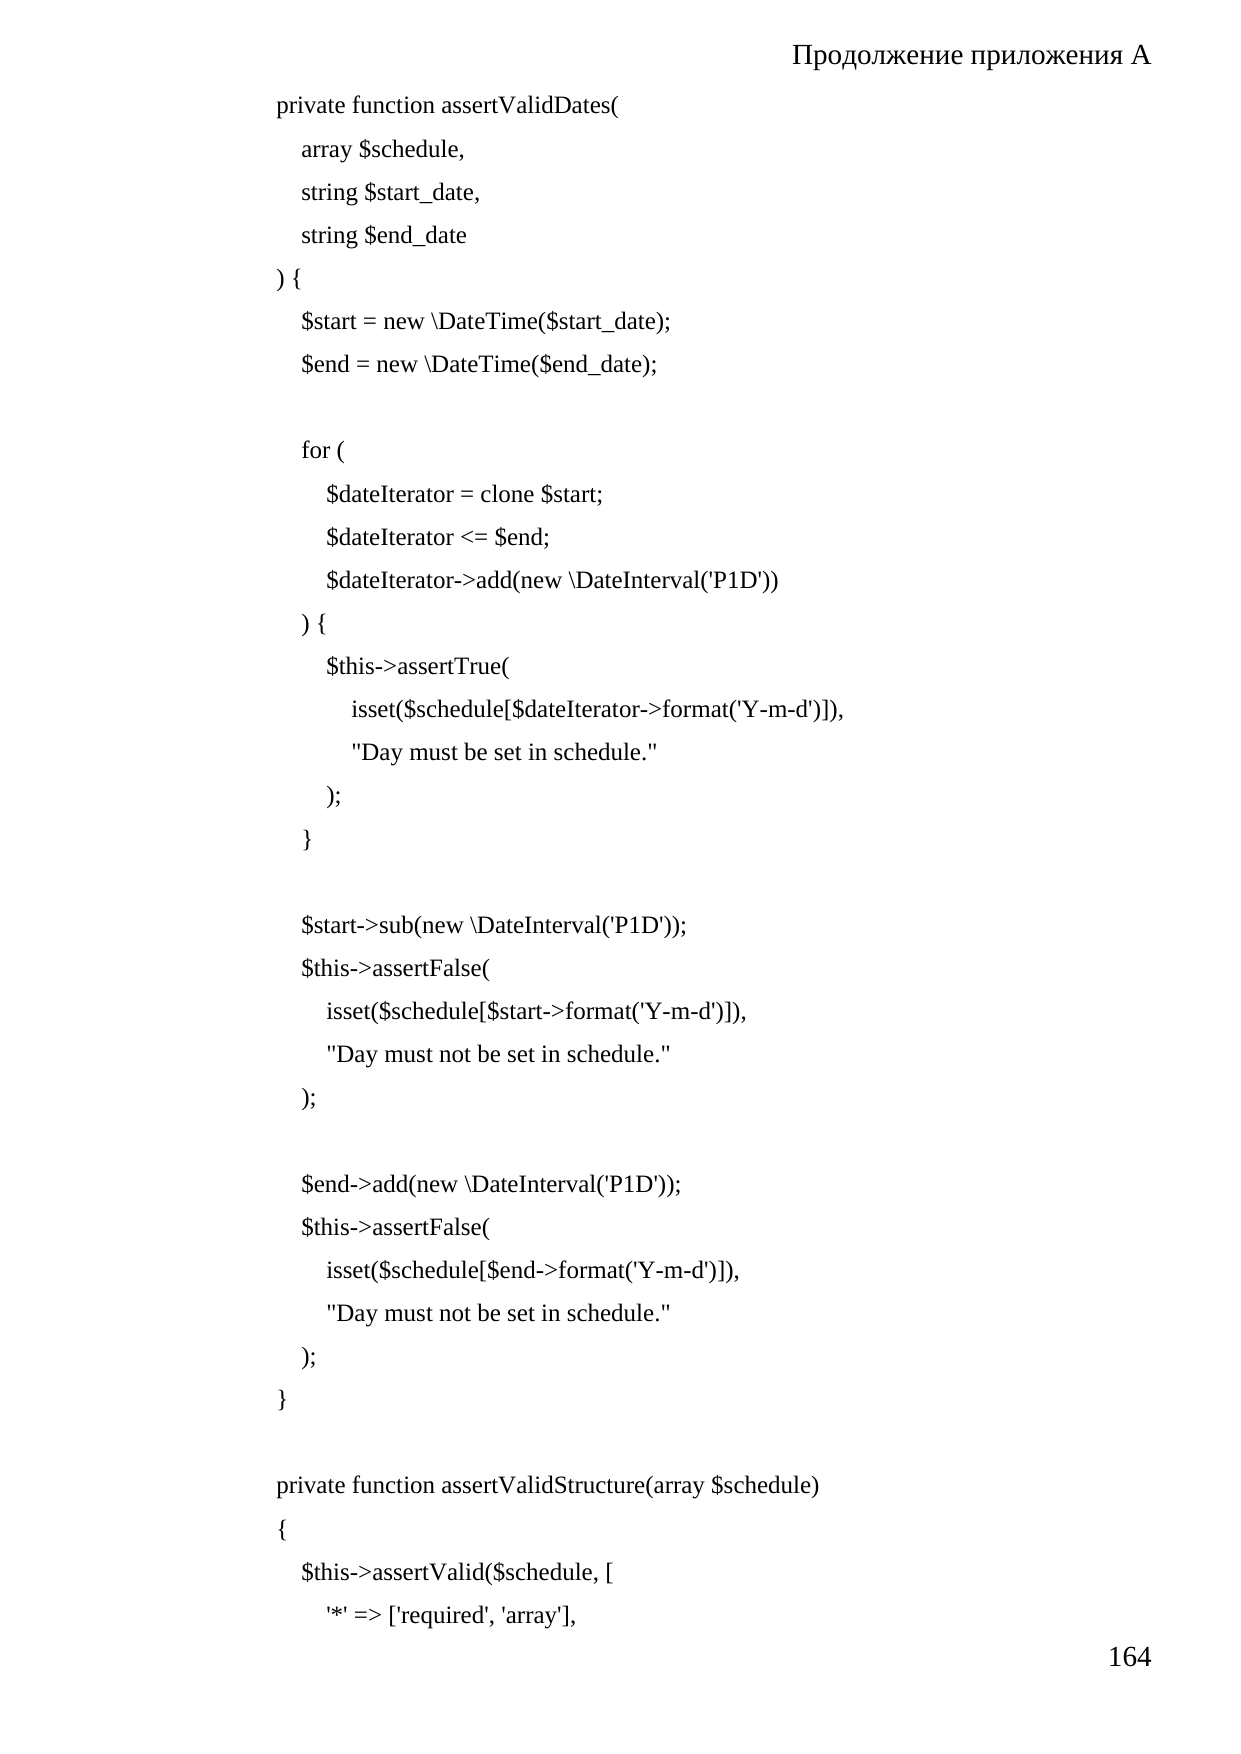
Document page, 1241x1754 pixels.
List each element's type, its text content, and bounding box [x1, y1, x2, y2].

text } [177, 824, 1152, 852]
text isset($schedule[$start->format('Y-m-d')]), [177, 996, 1152, 1025]
text for ( [177, 436, 1152, 464]
text $this->assertTrue( [177, 651, 1152, 680]
text ); [177, 1341, 1152, 1370]
text $this->assertFalse( [177, 1212, 1152, 1241]
text $dateIterator->add(new \DateInterval('P1D')) [177, 565, 1152, 594]
text string $end_date [177, 220, 1152, 249]
text '*' => ['required', 'array'], [177, 1600, 1152, 1629]
text $dateIterator <= $end; [177, 522, 1152, 551]
text { [177, 1514, 1152, 1542]
text ); [177, 781, 1152, 809]
text array $schedule, [177, 134, 1152, 162]
text string $start_date, [177, 177, 1152, 206]
text $start = new \DateTime($start_date); [177, 306, 1152, 335]
text $this->assertValid($schedule, [ [177, 1557, 1152, 1586]
text $end = new \DateTime($end_date); [177, 349, 1152, 378]
text private function assertValidDates( [177, 91, 1152, 119]
text "Day must not be set in schedule." [177, 1298, 1152, 1327]
text ) { [177, 608, 1152, 637]
text $end->add(new \DateInterval('P1D')); [177, 1169, 1152, 1197]
text ) { [177, 263, 1152, 292]
text isset($schedule[$dateIterator->format('Y-m-d')]), [177, 694, 1152, 723]
text $dateIterator = clone $start; [177, 479, 1152, 507]
text $this->assertFalse( [177, 953, 1152, 982]
text "Day must be set in schedule." [177, 737, 1152, 766]
text } [177, 1384, 1152, 1413]
text "Day must not be set in schedule." [177, 1039, 1152, 1068]
text $start->sub(new \DateInterval('P1D')); [177, 910, 1152, 939]
text isset($schedule[$end->format('Y-m-d')]), [177, 1255, 1152, 1284]
text ); [177, 1082, 1152, 1111]
text private function assertValidStructure(array $schedule) [177, 1471, 1152, 1499]
